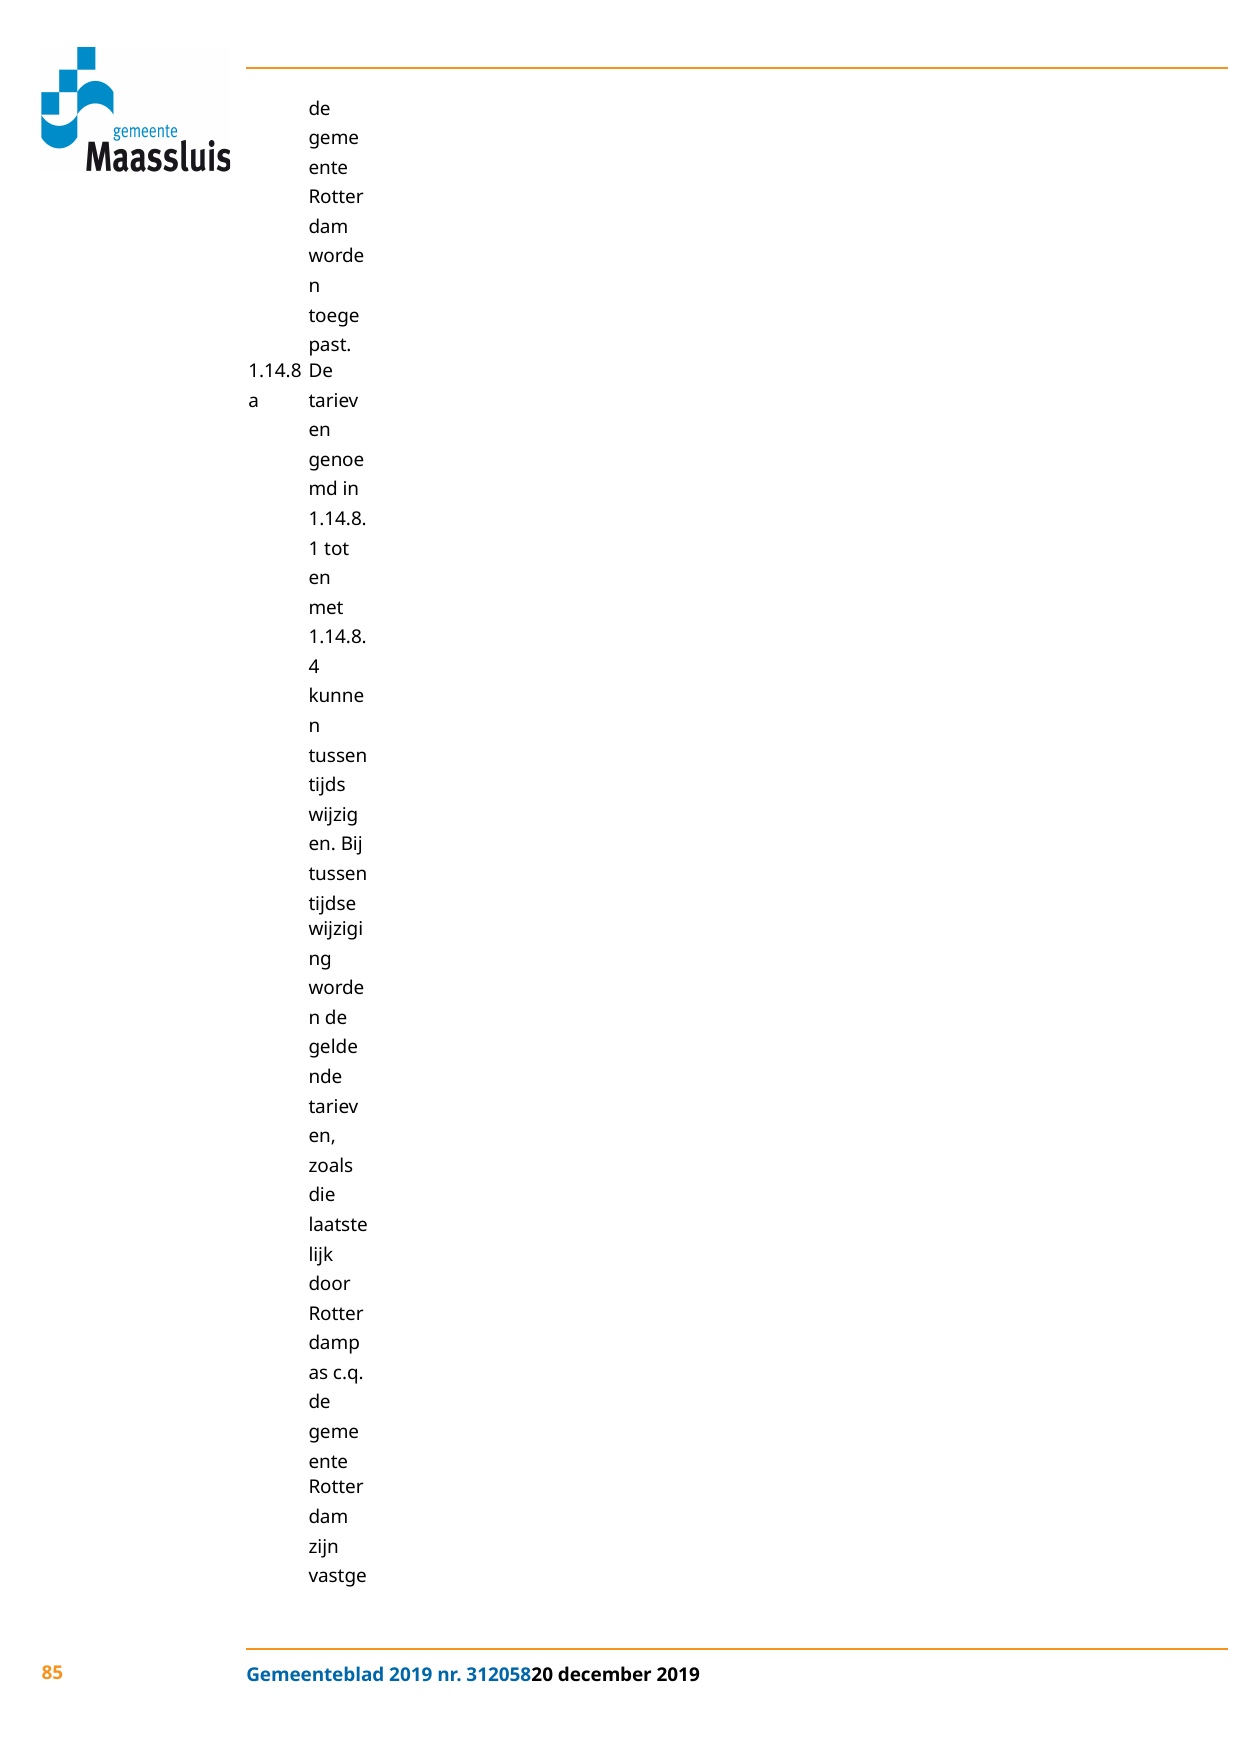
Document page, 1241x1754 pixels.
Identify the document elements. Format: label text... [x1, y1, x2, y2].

table_cell [369, 357, 429, 915]
table_cell [248, 1474, 308, 1588]
table_cell [429, 915, 489, 1474]
table_cell [429, 95, 489, 357]
picture [41, 47, 231, 172]
table_cell [489, 357, 549, 915]
table_cell de gemeente Rotterdam worden toegepast. [308, 95, 368, 357]
table_cell [248, 915, 308, 1474]
table_cell [489, 95, 549, 357]
table_cell [369, 1474, 429, 1588]
table_cell [489, 915, 549, 1474]
table_cell [489, 1474, 549, 1588]
table_cell [429, 357, 489, 915]
table_cell [369, 95, 429, 357]
table_cell De tarieven genoemd in 1.14.8.1 tot en met 1.14.8.4 kunnen tussentijds wijzigen. Bij tussentijdse [308, 357, 368, 915]
table_cell [248, 95, 308, 357]
picture [41, 47, 77, 92]
table_cell wijziging worden de geldende tarieven, zoals die laatstelijk door Rotterdampas c.q. de gemeente [308, 915, 368, 1474]
table_cell [429, 1474, 489, 1588]
table_cell Rotterdam zijn vastge [308, 1474, 368, 1588]
table_cell 1.14.8a [248, 357, 308, 915]
table_cell [369, 915, 429, 1474]
